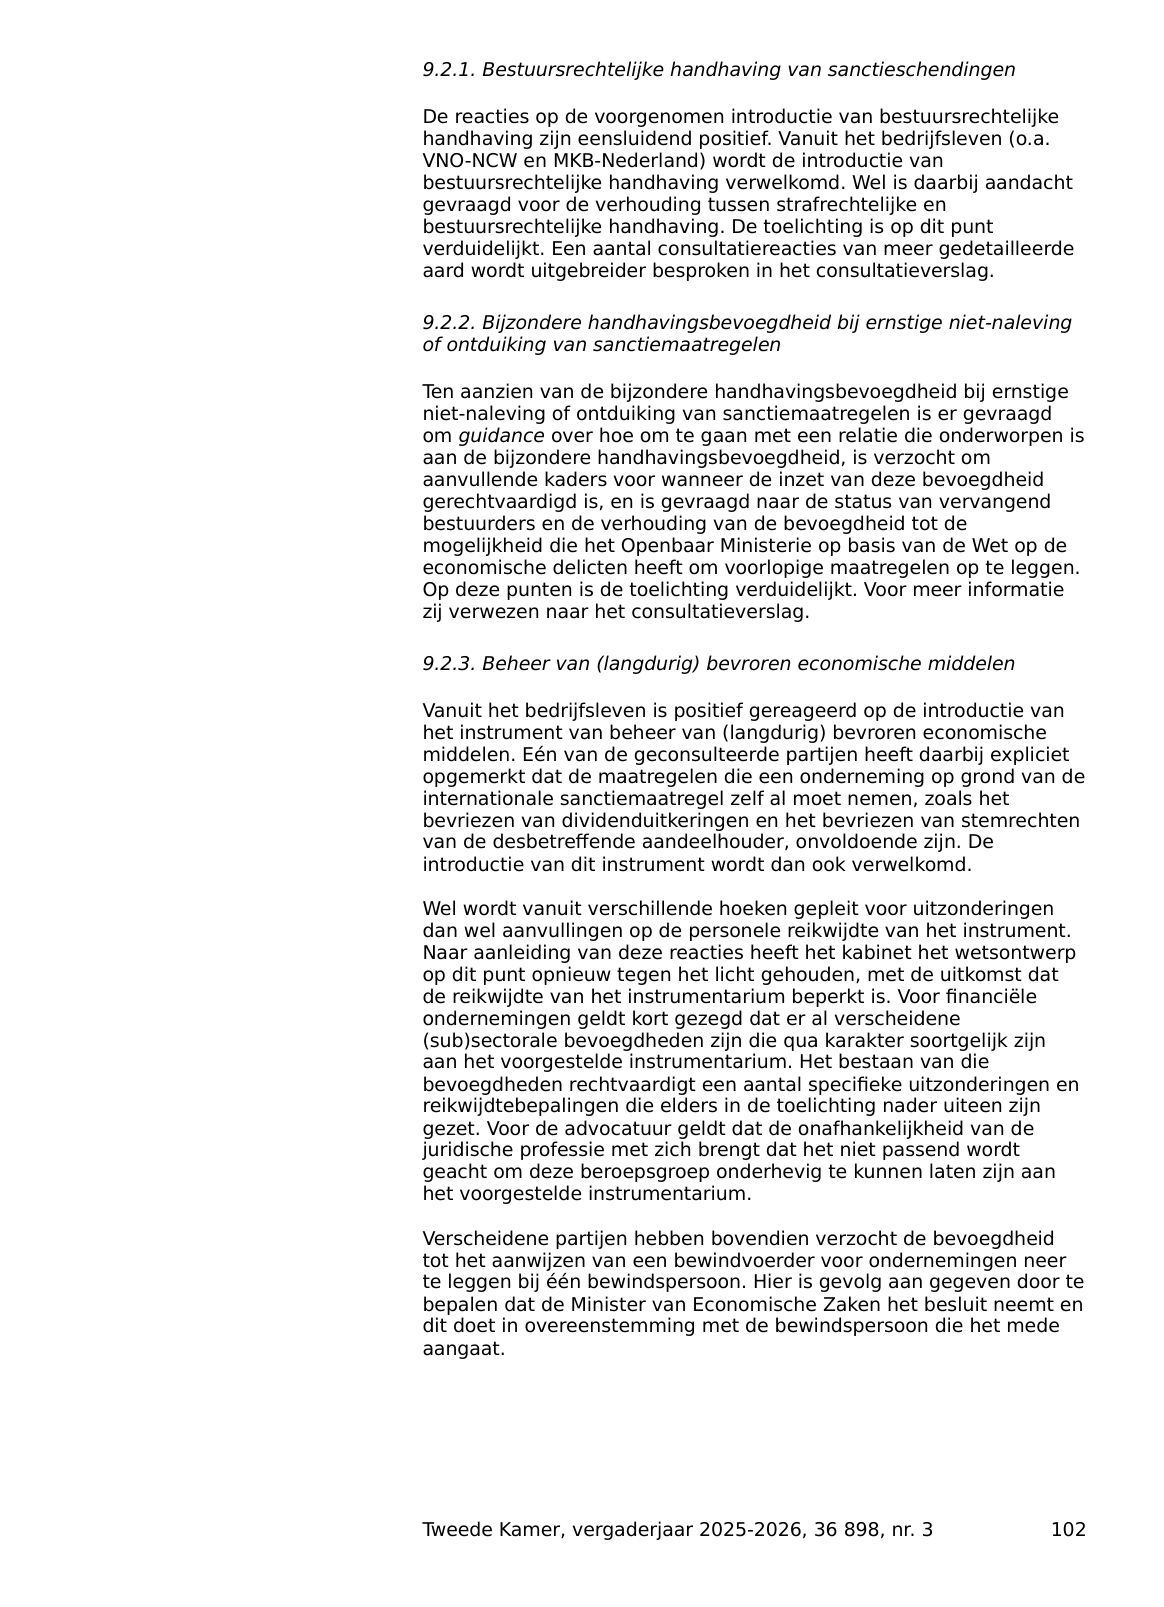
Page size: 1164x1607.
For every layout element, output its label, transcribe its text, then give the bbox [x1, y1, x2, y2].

subtitle 9.2.3. Beheer van (langdurig) bevroren economische middelen [422, 653, 1087, 674]
text Wel wordt vanuit verschillende hoeken gepleit voor uitzonderingen dan wel aanvullingen op de personele reikwijdte van het instrument. Naar aanleiding van deze reacties heeft het kabinet het wetsontwerp op dit punt opnieuw tegen het licht gehouden, met de uitkomst dat de reikwijdte van het instrumentarium beperkt is. Voor financiële ondernemingen geldt kort gezegd dat er al verscheidene (sub)sectorale bevoegdheden zijn die qua karakter soortgelijk zijn aan het voorgestelde instrumentarium. Het bestaan van die bevoegdheden rechtvaardigt een aantal specifieke uitzonderingen en reikwijdtebepalingen die elders in de toelichting nader uiteen zijn gezet. Voor de advocatuur geldt dat de onafhankelijkheid van de juridische professie met zich brengt dat het niet passend wordt geacht om deze beroepsgroep onderhevig te kunnen laten zijn aan het voorgestelde instrumentarium. [422, 898, 1087, 1205]
text Verscheidene partijen hebben bovendien verzocht de bevoegdheid tot het aanwijzen van een bewindvoerder voor ondernemingen neer te leggen bij één bewindspersoon. Hier is gevolg aan gegeven door te bepalen dat de Minister van Economische Zaken het besluit neemt en dit doet in overeenstemming met de bewindspersoon die het mede aangaat. [422, 1227, 1087, 1359]
text De reacties op de voorgenomen introductie van bestuursrechtelijke handhaving zijn eensluidend positief. Vanuit het bedrijfsleven (o.a. VNO-NCW en MKB-Nederland) wordt de introductie van bestuursrechtelijke handhaving verwelkomd. Wel is daarbij aandacht gevraagd voor de verhouding tussen strafrechtelijke en bestuursrechtelijke handhaving. De toelichting is op dit punt verduidelijkt. Een aantal consultatiereacties van meer gedetailleerde aard wordt uitgebreider besproken in het consultatieverslag. [422, 106, 1087, 282]
subtitle 9.2.1. Bestuursrechtelijke handhaving van sanctieschendingen [422, 59, 1087, 81]
subtitle 9.2.2. Bijzondere handhavingsbevoegdheid bij ernstige niet-naleving of ontduiking van sanctiemaatregelen [422, 312, 1087, 356]
text Vanuit het bedrijfsleven is positief gereageerd op de introductie van het instrument van beheer van (langdurig) bevroren economische middelen. Eén van de geconsulteerde partijen heeft daarbij expliciet opgemerkt dat de maatregelen die een onderneming op grond van de internationale sanctiemaatregel zelf al moet nemen, zoals het bevriezen van dividenduitkeringen en het bevriezen van stemrechten van de desbetreffende aandeelhouder, onvoldoende zijn. De introductie van dit instrument wordt dan ook verwelkomd. [422, 699, 1087, 875]
text Ten aanzien van de bijzondere handhavingsbevoegdheid bij ernstige niet-naleving of ontduiking van sanctiemaatregelen is er gevraagd om guidance over hoe om te gaan met een relatie die onderworpen is aan de bijzondere handhavingsbevoegdheid, is verzocht om aanvullende kaders voor wanneer de inzet van deze bevoegdheid gerechtvaardigd is, en is gevraagd naar de status van vervangend bestuurders en de verhouding van de bevoegdheid tot de mogelijkheid die het Openbaar Ministerie op basis van de Wet op de economische delicten heeft om voorlopige maatregelen op te leggen. Op deze punten is de toelichting verduidelijkt. Voor meer informatie zij verwezen naar het consultatieverslag. [422, 381, 1087, 623]
